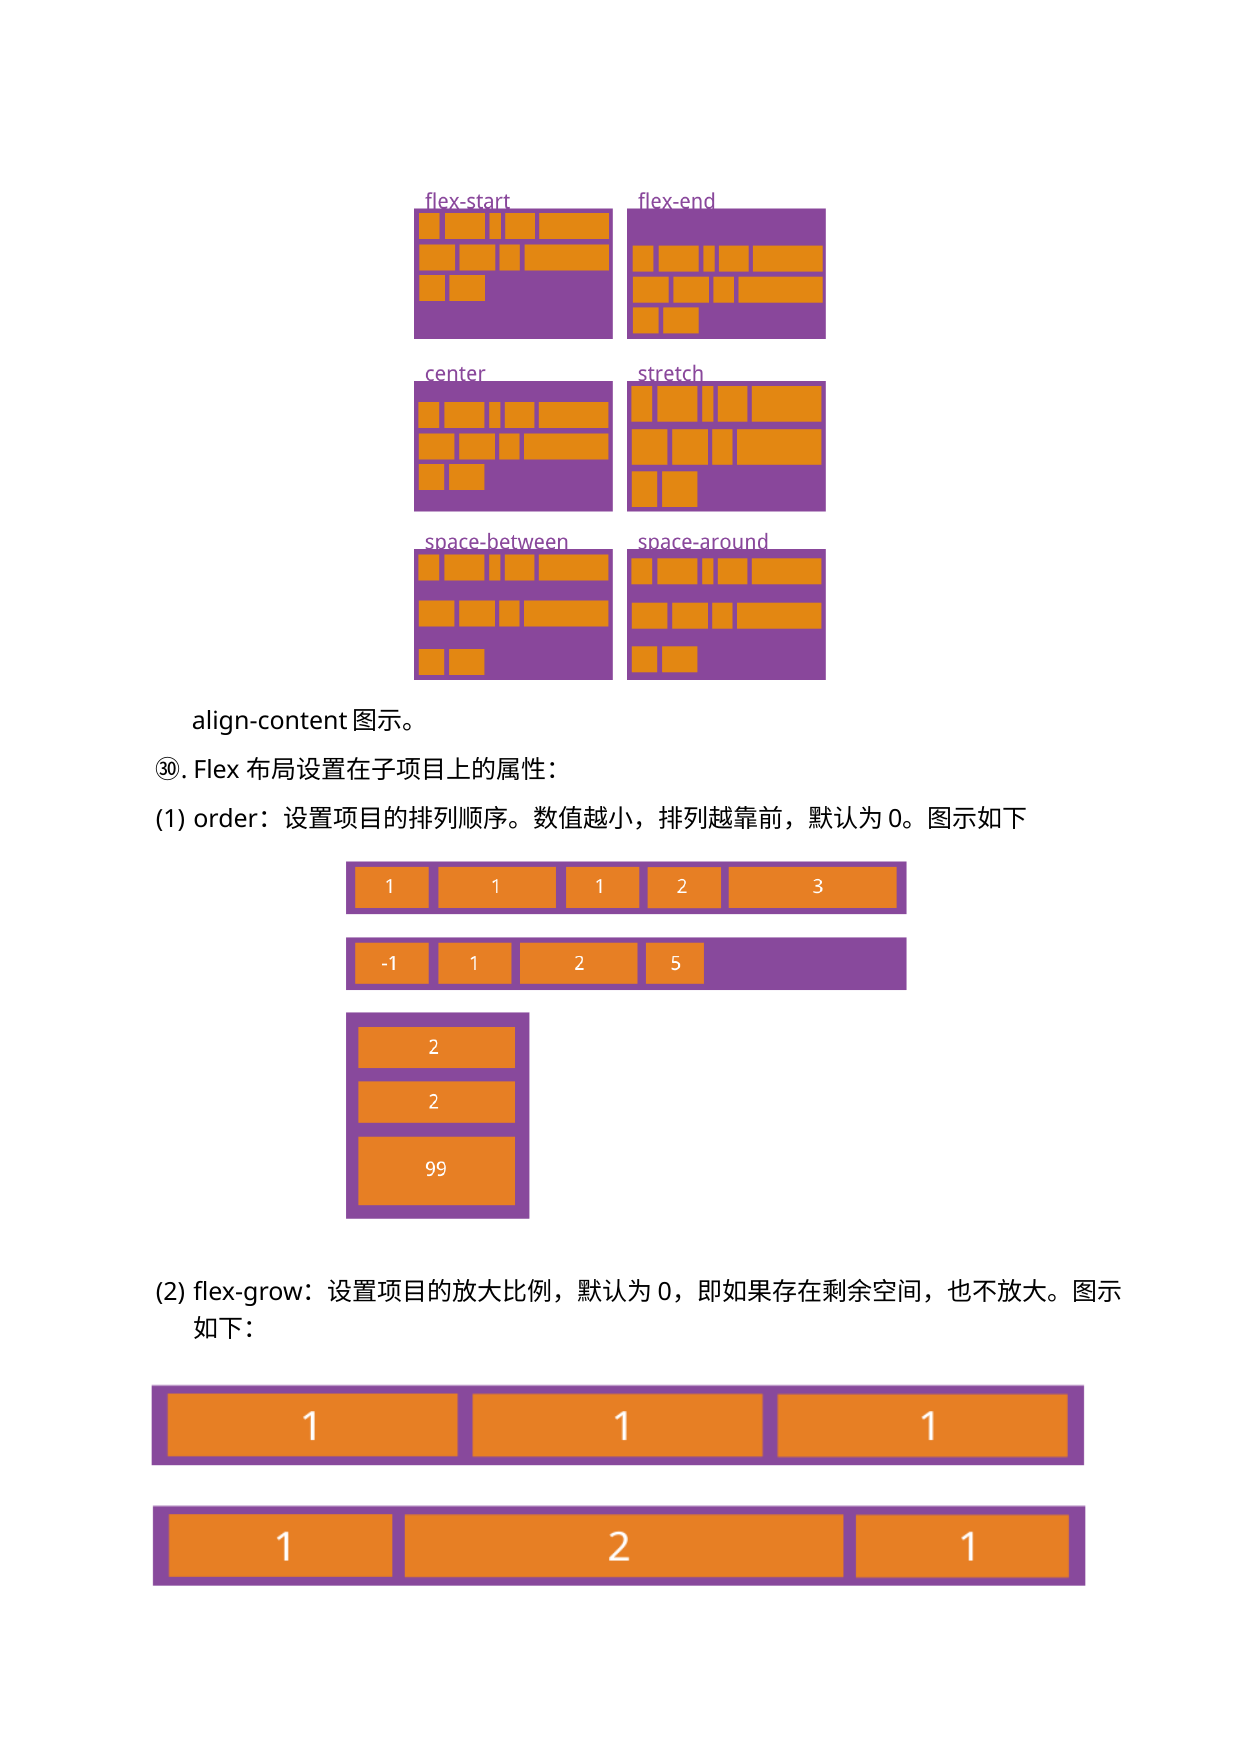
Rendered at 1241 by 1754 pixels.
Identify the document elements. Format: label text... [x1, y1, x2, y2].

list order：设置项目的排列顺序。数值越小，排列越靠前，默认为0。图示如下 [156, 798, 1122, 834]
list Flex 布局设置在子项目上的属性： [156, 749, 1122, 786]
picture [118, 1356, 1123, 1621]
list flex-grow：设置项目的放大比例，默认为0，即如果存在剩余空间，也不放大。图示如下： [156, 1272, 1122, 1344]
picture [413, 176, 827, 701]
picture [324, 847, 917, 1226]
text align-content图示。 [118, 701, 1122, 737]
